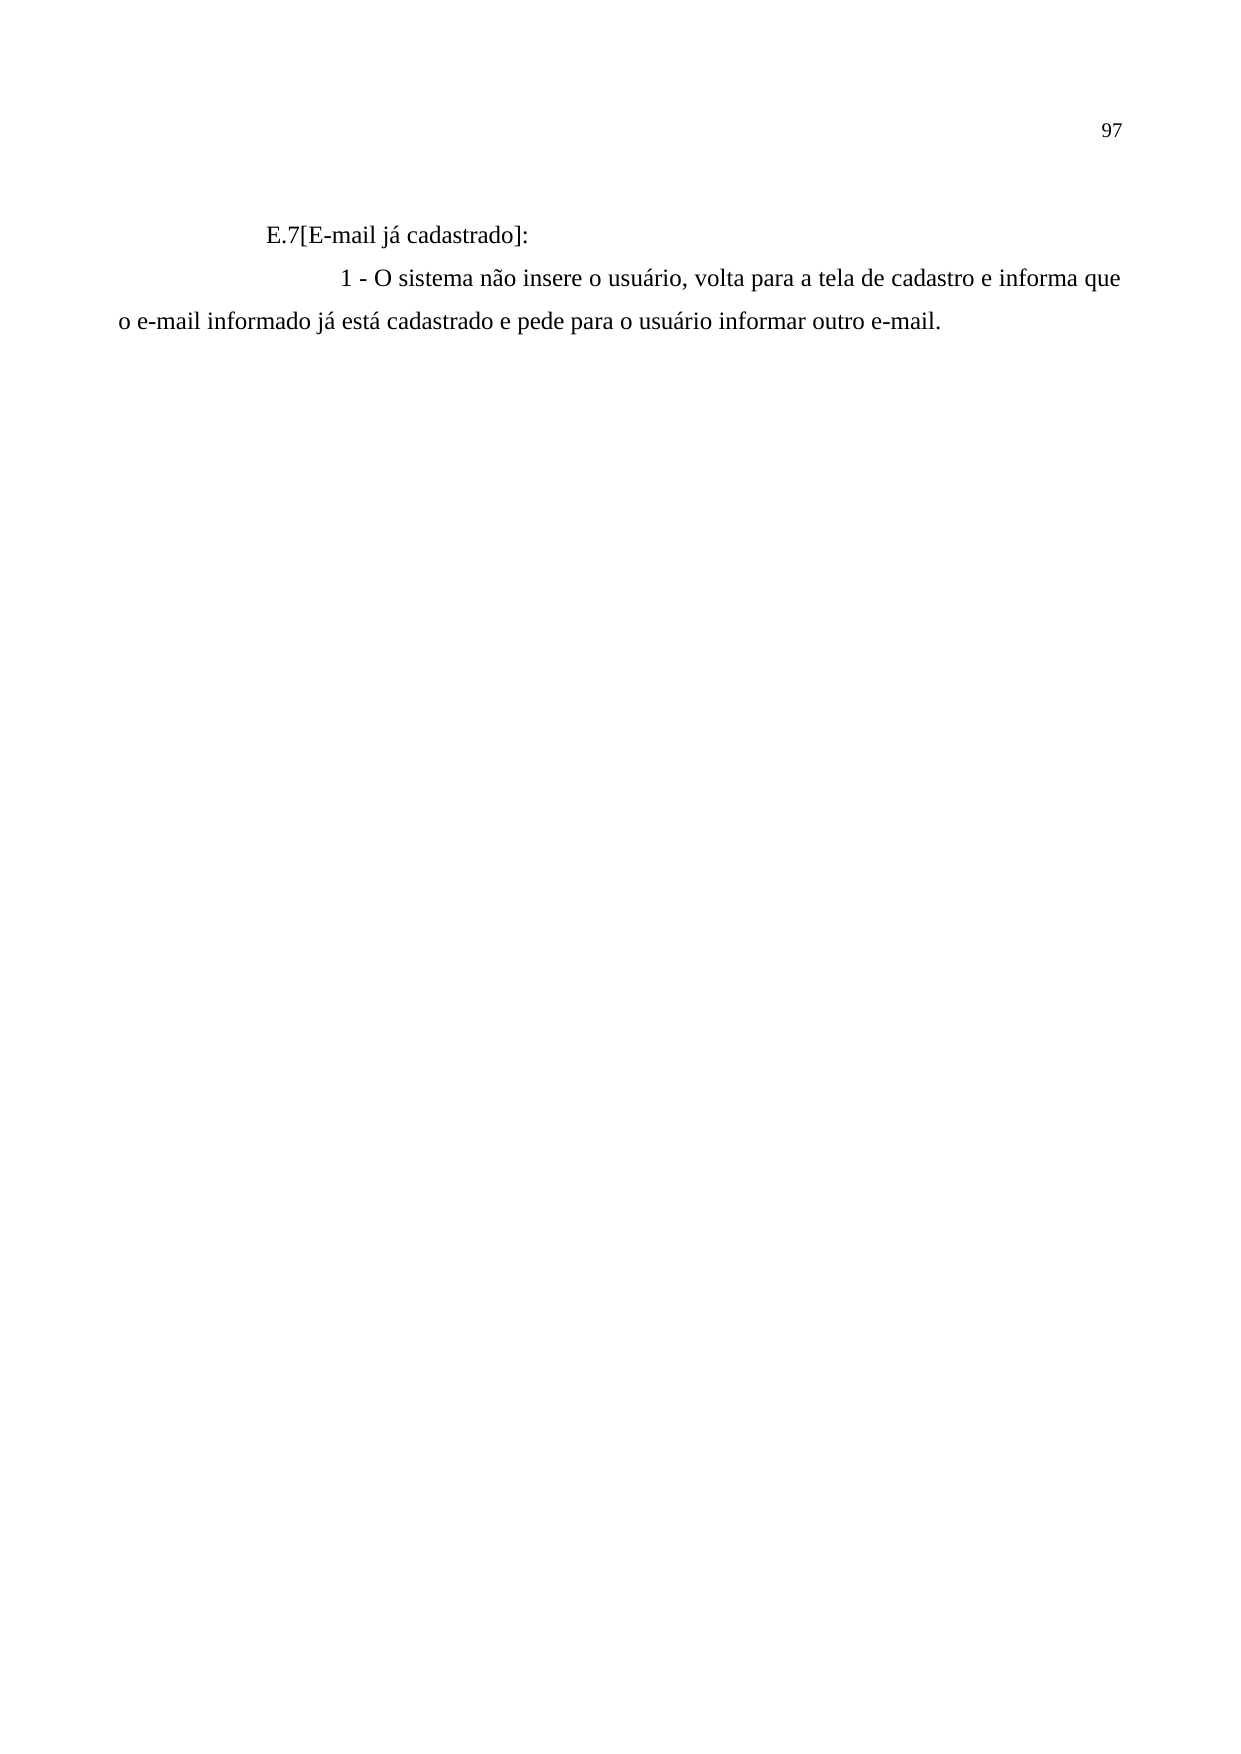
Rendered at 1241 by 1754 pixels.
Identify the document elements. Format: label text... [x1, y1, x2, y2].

text 1 - O sistema não insere o usuário, volta para a tela de cadastro e informa que o e-mail informado já está cadastrado e pede para o usuário informar outro e-mail. [118, 263, 1122, 335]
text E.7[E-mail já cadastrado]: [118, 220, 1122, 249]
